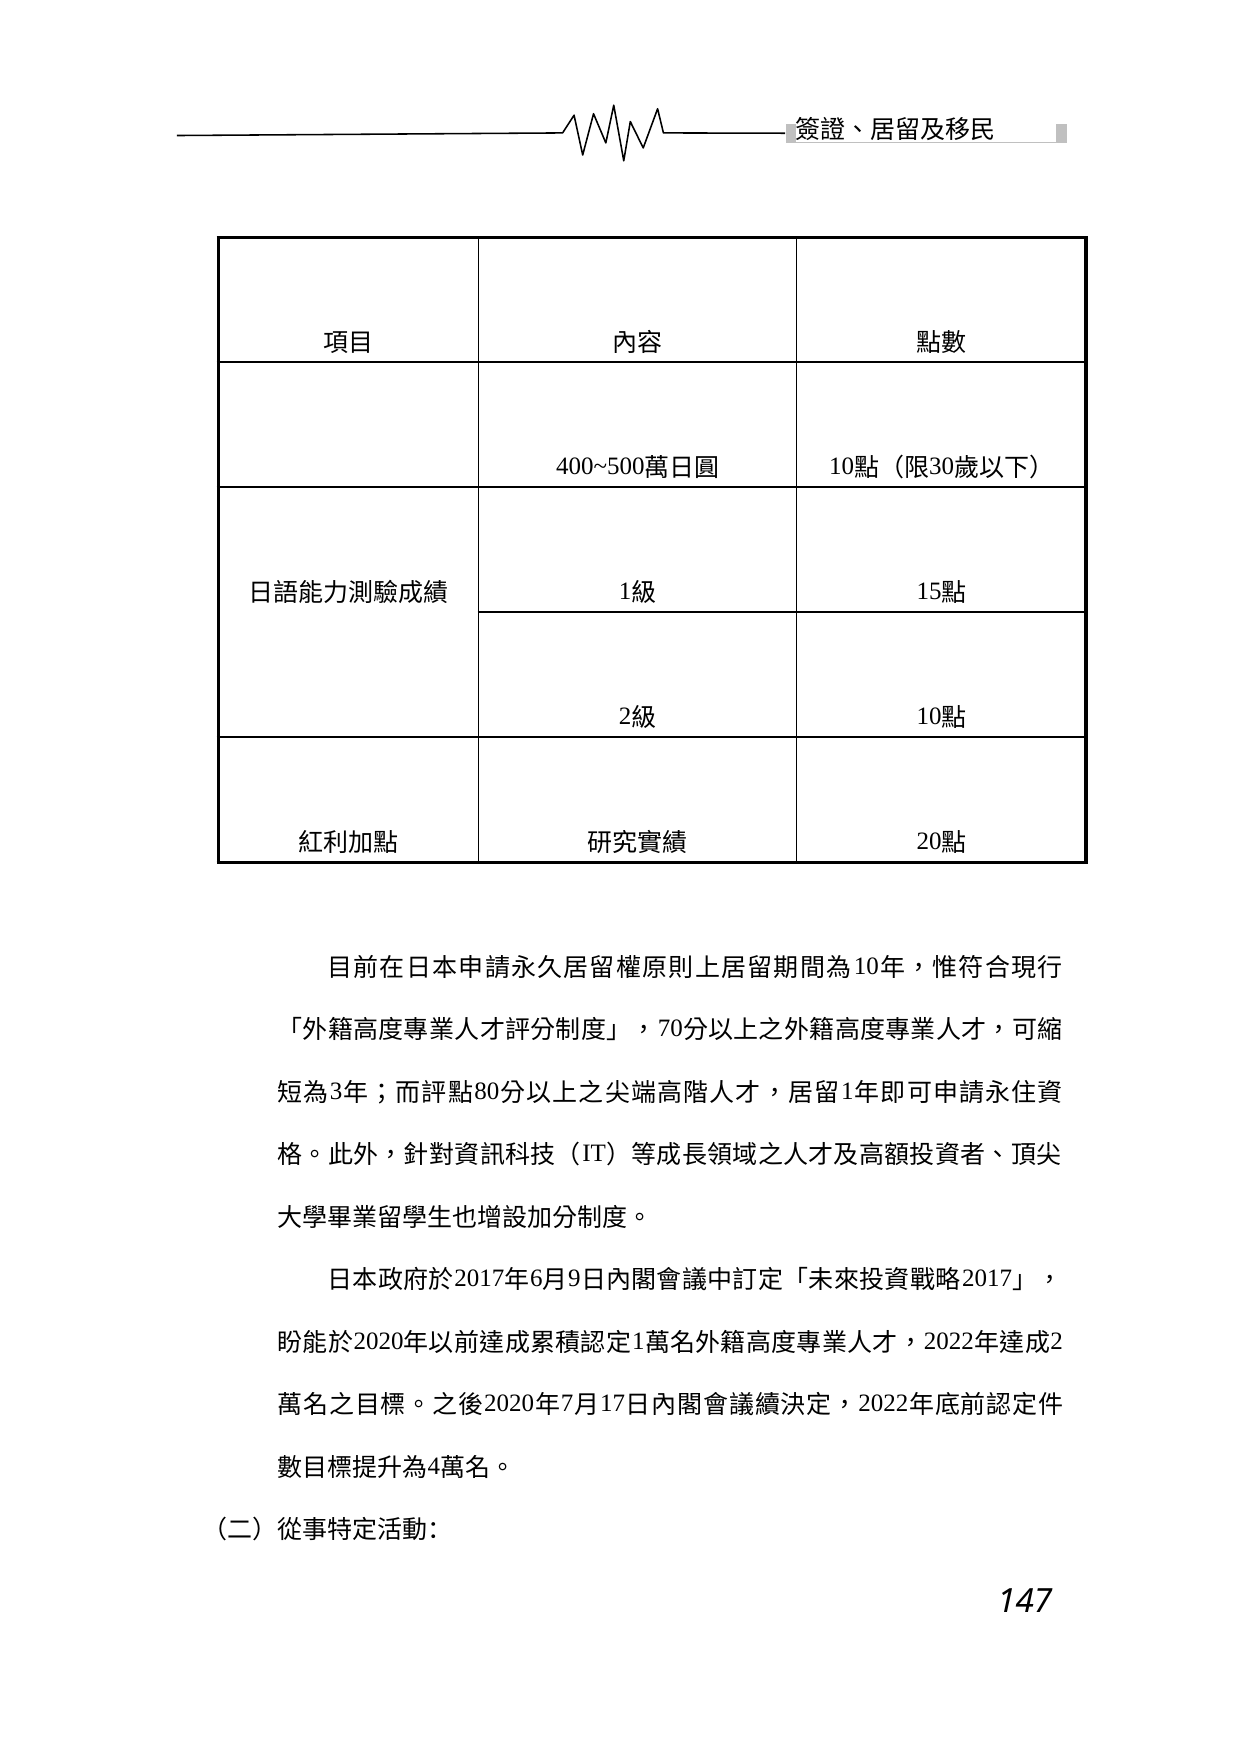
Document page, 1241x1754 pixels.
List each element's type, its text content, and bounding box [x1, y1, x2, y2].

text 日本政府於2017年6月9日內閣會議中訂定「未來投資戰略2017」，盼能於2020年以前達成累積認定1萬名外籍高度專業人才，2022年達成2萬名之目標。之後2020年7月17日內閣會議續決定，2022年底前認定件數目標提升為4萬名。 [277, 1236, 1063, 1486]
table_cell 10點 [797, 613, 1084, 736]
table_header 項目 [220, 239, 478, 361]
table_header 內容 [479, 239, 796, 361]
table_cell 日語能力測驗成績 [220, 488, 478, 736]
table_cell 10點（限30歲以下） [797, 363, 1084, 486]
table_cell 2級 [479, 613, 796, 736]
text 目前在日本申請永久居留權原則上居留期間為10年，惟符合現行「外籍高度專業人才評分制度」，70分以上之外籍高度專業人才，可縮短為3年；而評點80分以上之尖端高階人才，居留1年即可申請永住資格。此外，針對資訊科技（IT）等成長領域之人才及高額投資者、頂尖大學畢業留學生也增設加分制度。 [277, 924, 1063, 1236]
table_cell 400~500萬日圓 [479, 363, 796, 486]
table_cell 20點 [797, 738, 1084, 861]
table_cell 研究實績 [479, 738, 796, 861]
table_cell [220, 363, 478, 486]
table_cell 15點 [797, 488, 1084, 611]
text （二）從事特定活動： [202, 1486, 1063, 1549]
table_cell 1級 [479, 488, 796, 611]
table_cell 紅利加點 [220, 738, 478, 861]
table_header 點數 [797, 239, 1084, 361]
